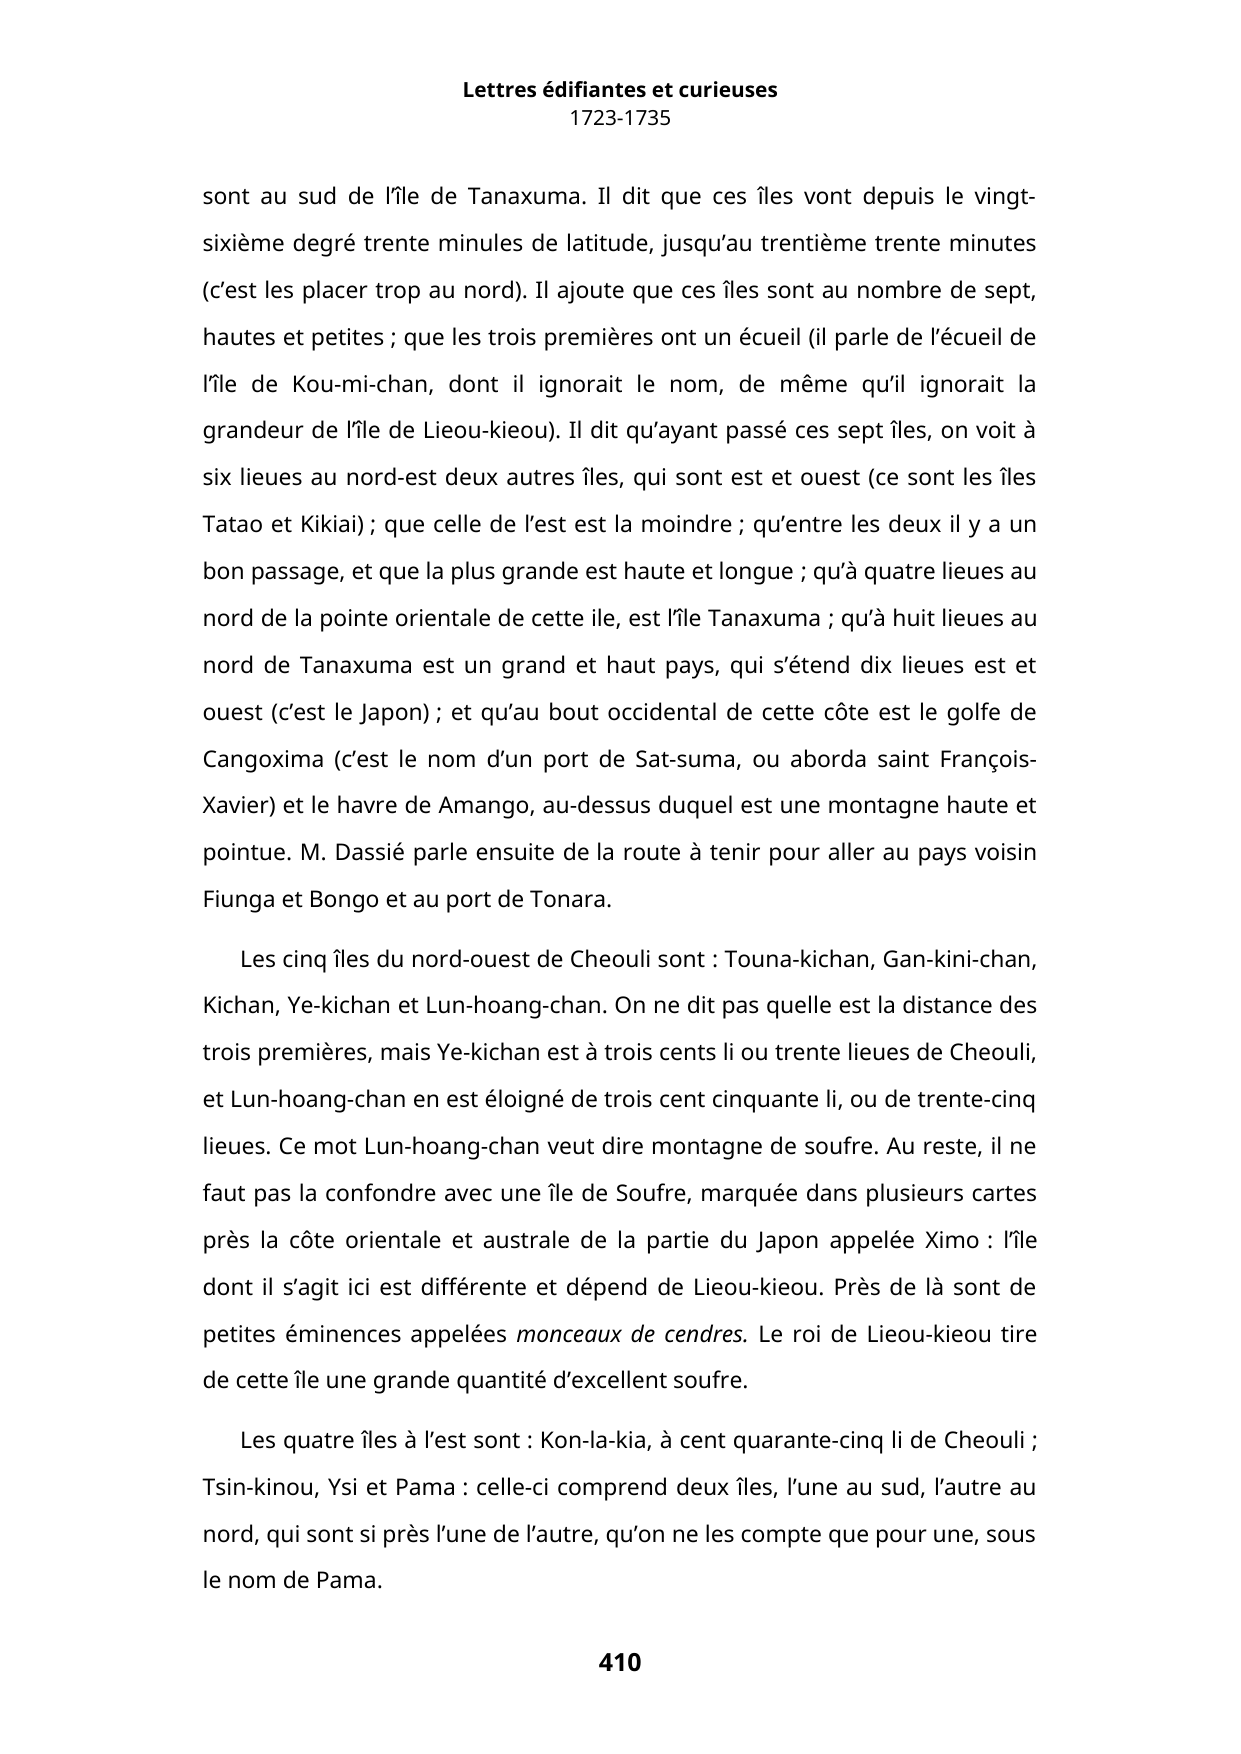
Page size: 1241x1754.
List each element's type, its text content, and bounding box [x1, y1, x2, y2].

text Les cinq îles du nord-ouest de Cheouli sont : Touna-kichan, Gan-kini-chan, Kichan, Ye-kichan et Lun-hoang-chan. On ne dit pas quelle est la distance des trois premières, mais Ye-kichan est à trois cents li ou trente lieues de Cheouli, et Lun-hoang-chan en est éloigné de trois cent cinquante li, ou de trente-cinq lieues. Ce mot Lun-hoang-chan veut dire montagne de soufre. Au reste, il ne faut pas la confondre avec une île de Soufre, marquée dans plusieurs cartes près la côte orientale et australe de la partie du Japon appelée Ximo : l’île dont il s’agit ici est différente et dépend de Lieou-kieou. Près de là sont de petites éminences appelées monceaux de cendres. Le roi de Lieou-kieou tire de cette île une grande quantité d’excellent soufre. [202, 942, 1038, 1396]
text Les quatre îles à l’est sont : Kon-la-kia, à cent quarante-cinq li de Cheouli ; Tsin-kinou, Ysi et Pama : celle-ci comprend deux îles, l’une au sud, l’autre au nord, qui sont si près l’une de l’autre, qu’on ne les compte que pour une, sous le nom de Pama. [202, 1424, 1038, 1596]
text sont au sud de l’île de Tanaxuma. Il dit que ces îles vont depuis le vingt-sixième degré trente minules de latitude, jusqu’au trentième trente minutes (c’est les placer trop au nord). Il ajoute que ces îles sont au nombre de sept, hautes et petites ; que les trois premières ont un écueil (il parle de l’écueil de l’île de Kou-mi-chan, dont il ignorait le nom, de même qu’il ignorait la grandeur de l’île de Lieou-kieou). Il dit qu’ayant passé ces sept îles, on voit à six lieues au nord-est deux autres îles, qui sont est et ouest (ce sont les îles Tatao et Kikiai) ; que celle de l’est est la moindre ; qu’entre les deux il y a un bon passage, et que la plus grande est haute et longue ; qu’à quatre lieues au nord de la pointe orientale de cette ile, est l’île Tanaxuma ; qu’à huit lieues au nord de Tanaxuma est un grand et haut pays, qui s’étend dix lieues est et ouest (c’est le Japon) ; et qu’au bout occidental de cette côte est le golfe de Cangoxima (c’est le nom d’un port de Sat-suma, ou aborda saint François-Xavier) et le havre de Amango, au-dessus duquel est une montagne haute et pointue. M. Dassié parle ensuite de la route à tenir pour aller au pays voisin Fiunga et Bongo et au port de Tonara. [202, 180, 1038, 914]
